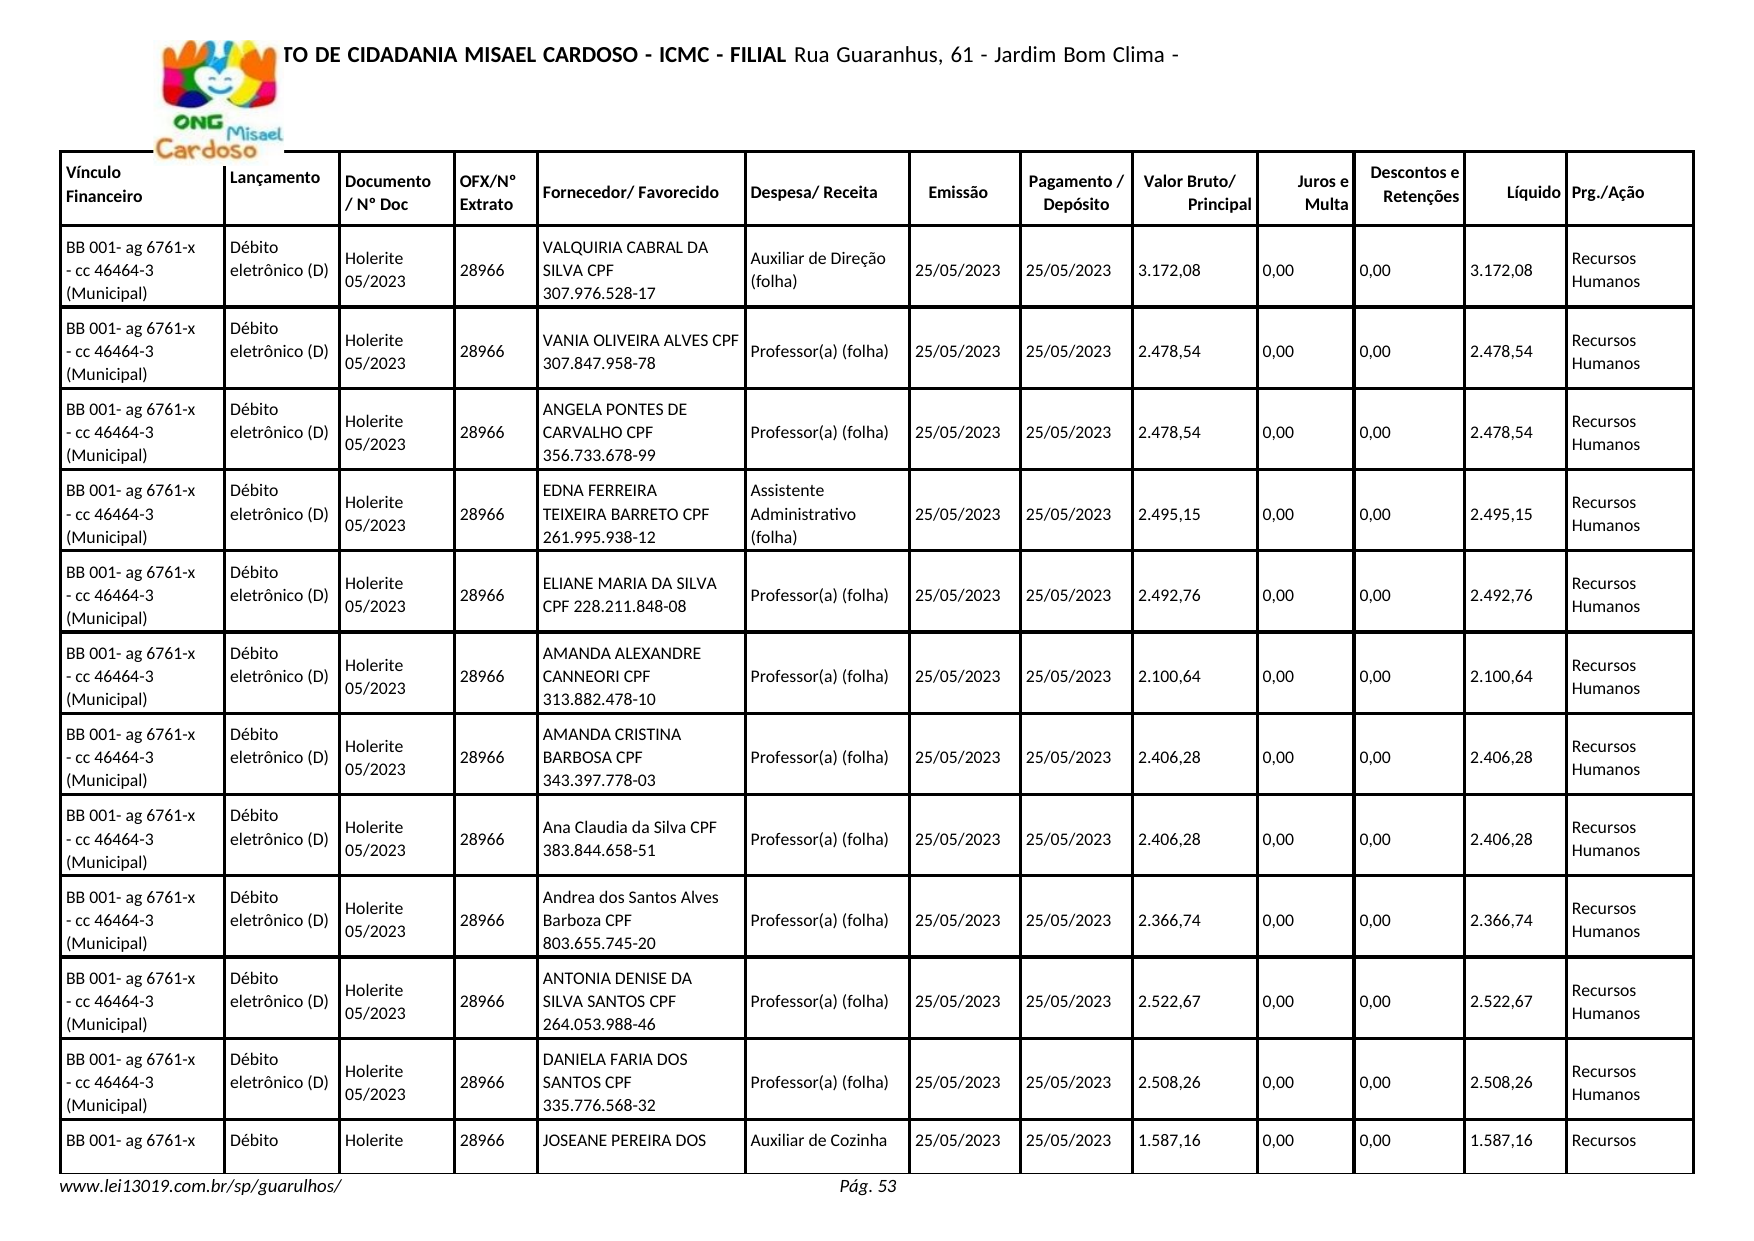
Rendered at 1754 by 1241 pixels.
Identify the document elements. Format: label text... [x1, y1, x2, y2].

table_cell 25/05/2023 [1022, 552, 1131, 630]
table_cell OFX/Nº Extrato [456, 153, 536, 224]
table_cell 2.406,28 [1466, 715, 1565, 793]
table_cell 25/05/2023 [1022, 1121, 1131, 1173]
table_cell 0,00 [1259, 471, 1352, 549]
table_cell 0,00 [1259, 959, 1352, 1037]
table_cell BB 001- ag 6761-x - cc 46464-3 (Municipal) [62, 715, 223, 793]
table_cell 25/05/2023 [911, 796, 1019, 874]
table_cell BB 001- ag 6761-x - cc 46464-3 (Municipal) [62, 552, 223, 630]
table_cell Recursos Humanos [1568, 634, 1692, 712]
table_cell 2.495,15 [1466, 471, 1565, 549]
table_cell Despesa/ Receita [747, 153, 908, 224]
table_cell 25/05/2023 [1022, 227, 1131, 305]
table_cell 28966 [456, 634, 536, 712]
table_cell EDNA FERREIRA TEIXEIRA BARRETO CPF 261.995.938-12 [539, 471, 744, 549]
table_cell VANIA OLIVEIRA ALVES CPF 307.847.958-78 [539, 309, 744, 387]
table_cell Recursos Humanos [1568, 1040, 1692, 1118]
table_cell 0,00 [1259, 877, 1352, 955]
table_cell Recursos [1568, 1121, 1692, 1173]
table_cell Débito eletrônico (D) [226, 796, 338, 874]
table_cell 0,00 [1259, 390, 1352, 468]
table_cell 0,00 [1259, 1040, 1352, 1118]
table_cell Débito eletrônico (D) [226, 1040, 338, 1118]
table_cell Recursos Humanos [1568, 877, 1692, 955]
table_cell Holerite 05/2023 [341, 227, 453, 305]
table_cell Emissão [911, 153, 1019, 224]
table_cell 28966 [456, 227, 536, 305]
table_cell ANGELA PONTES DE CARVALHO CPF 356.733.678-99 [539, 390, 744, 468]
table_cell Recursos Humanos [1568, 552, 1692, 630]
table_cell Ana Claudia da Silva CPF 383.844.658-51 [539, 796, 744, 874]
table_cell BB 001- ag 6761-x - cc 46464-3 (Municipal) [62, 877, 223, 955]
table_cell 2.100,64 [1466, 634, 1565, 712]
table_cell Débito eletrônico (D) [226, 227, 338, 305]
table_cell 28966 [456, 877, 536, 955]
table_cell 28966 [456, 959, 536, 1037]
table_cell Holerite 05/2023 [341, 471, 453, 549]
table_cell 0,00 [1356, 1040, 1463, 1118]
table_cell Recursos Humanos [1568, 715, 1692, 793]
table_cell 25/05/2023 [911, 1121, 1019, 1173]
table_cell 2.406,28 [1466, 796, 1565, 874]
table_cell Professor(a) (folha) [747, 1040, 908, 1118]
table_cell 0,00 [1356, 390, 1463, 468]
table_cell JOSEANE PEREIRA DOS [539, 1121, 744, 1173]
table_cell 25/05/2023 [1022, 309, 1131, 387]
table_cell 0,00 [1259, 1121, 1352, 1173]
table_cell Pagamento / Depósito [1022, 153, 1131, 224]
table_cell 1.587,16 [1134, 1121, 1256, 1173]
table_cell 0,00 [1356, 715, 1463, 793]
table_cell 2.478,54 [1134, 309, 1256, 387]
table_cell 0,00 [1356, 1121, 1463, 1173]
table_cell 28966 [456, 796, 536, 874]
table_cell 0,00 [1356, 552, 1463, 630]
table_cell AMANDA ALEXANDRE CANNEORI CPF 313.882.478-10 [539, 634, 744, 712]
table_cell 25/05/2023 [911, 552, 1019, 630]
table_cell 25/05/2023 [1022, 877, 1131, 955]
table_cell 25/05/2023 [1022, 1040, 1131, 1118]
table_cell 3.172,08 [1134, 227, 1256, 305]
table_cell 3.172,08 [1466, 227, 1565, 305]
table_cell 28966 [456, 552, 536, 630]
table_cell Holerite 05/2023 [341, 959, 453, 1037]
table_cell Auxiliar de Cozinha [747, 1121, 908, 1173]
table_cell Vínculo Financeiro [62, 153, 223, 224]
table_cell 2.522,67 [1466, 959, 1565, 1037]
table_cell 0,00 [1356, 959, 1463, 1037]
table_cell BB 001- ag 6761-x - cc 46464-3 (Municipal) [62, 471, 223, 549]
table_cell 0,00 [1259, 552, 1352, 630]
table_cell Recursos Humanos [1568, 390, 1692, 468]
table_cell 2.492,76 [1134, 552, 1256, 630]
table_cell 2.492,76 [1466, 552, 1565, 630]
table_cell 25/05/2023 [911, 390, 1019, 468]
table_cell 0,00 [1356, 227, 1463, 305]
table_cell Débito eletrônico (D) [226, 309, 338, 387]
table_cell 25/05/2023 [911, 1040, 1019, 1118]
table_cell DANIELA FARIA DOS SANTOS CPF 335.776.568-32 [539, 1040, 744, 1118]
table_cell BB 001- ag 6761-x - cc 46464-3 (Municipal) [62, 1040, 223, 1118]
table_cell Professor(a) (folha) [747, 796, 908, 874]
table_cell 2.522,67 [1134, 959, 1256, 1037]
table_cell 25/05/2023 [1022, 796, 1131, 874]
table_cell Líquido [1466, 153, 1565, 224]
table_cell Valor Bruto/ Principal [1134, 153, 1256, 224]
table_cell Descontos e Retenções [1356, 153, 1463, 224]
table_cell BB 001- ag 6761-x - cc 46464-3 (Municipal) [62, 634, 223, 712]
table_cell Holerite 05/2023 [341, 715, 453, 793]
table_cell 2.495,15 [1134, 471, 1256, 549]
table_cell Documento / Nº Doc [341, 153, 453, 224]
table_cell Débito eletrônico (D) [226, 959, 338, 1037]
table_cell Andrea dos Santos Alves Barboza CPF 803.655.745-20 [539, 877, 744, 955]
table_cell Débito eletrônico (D) [226, 715, 338, 793]
table_cell 2.406,28 [1134, 796, 1256, 874]
table_cell AMANDA CRISTINA BARBOSA CPF 343.397.778-03 [539, 715, 744, 793]
table_cell Holerite 05/2023 [341, 1040, 453, 1118]
table_cell 2.406,28 [1134, 715, 1256, 793]
table_cell 28966 [456, 1040, 536, 1118]
table_cell 0,00 [1356, 309, 1463, 387]
table_cell 2.366,74 [1466, 877, 1565, 955]
table_cell 25/05/2023 [911, 634, 1019, 712]
table_cell 25/05/2023 [1022, 959, 1131, 1037]
table_cell Professor(a) (folha) [747, 634, 908, 712]
table_cell Recursos Humanos [1568, 227, 1692, 305]
table_cell Recursos Humanos [1568, 471, 1692, 549]
table_cell 2.100,64 [1134, 634, 1256, 712]
table_cell Recursos Humanos [1568, 309, 1692, 387]
table_cell 0,00 [1259, 227, 1352, 305]
table_cell 25/05/2023 [911, 227, 1019, 305]
table_cell 25/05/2023 [1022, 390, 1131, 468]
table_cell Holerite [341, 1121, 453, 1173]
table_cell ELIANE MARIA DA SILVA CPF 228.211.848-08 [539, 552, 744, 630]
table_cell VALQUIRIA CABRAL DA SILVA CPF 307.976.528-17 [539, 227, 744, 305]
table_cell Professor(a) (folha) [747, 877, 908, 955]
table_cell 28966 [456, 471, 536, 549]
table_cell Auxiliar de Direção (folha) [747, 227, 908, 305]
table_cell 2.508,26 [1466, 1040, 1565, 1118]
table_cell Prg./Ação [1568, 153, 1692, 224]
table_cell Recursos Humanos [1568, 959, 1692, 1037]
table_cell BB 001- ag 6761-x [62, 1121, 223, 1173]
table_cell 0,00 [1259, 634, 1352, 712]
table_cell 2.478,54 [1466, 309, 1565, 387]
table_cell Juros e Multa [1259, 153, 1352, 224]
table_cell Professor(a) (folha) [747, 309, 908, 387]
table_cell 2.478,54 [1134, 390, 1256, 468]
table_cell 0,00 [1356, 634, 1463, 712]
table_cell 1.587,16 [1466, 1121, 1565, 1173]
table_cell BB 001- ag 6761-x - cc 46464-3 (Municipal) [62, 796, 223, 874]
table_cell 2.508,26 [1134, 1040, 1256, 1118]
table_cell Holerite 05/2023 [341, 877, 453, 955]
table_cell 2.366,74 [1134, 877, 1256, 955]
table_cell 25/05/2023 [1022, 715, 1131, 793]
table_cell 0,00 [1259, 715, 1352, 793]
table_cell Recursos Humanos [1568, 796, 1692, 874]
table_cell Holerite 05/2023 [341, 796, 453, 874]
table_cell 25/05/2023 [911, 715, 1019, 793]
table_cell 25/05/2023 [911, 309, 1019, 387]
table_cell 0,00 [1259, 309, 1352, 387]
table_cell BB 001- ag 6761-x - cc 46464-3 (Municipal) [62, 227, 223, 305]
table_cell Débito eletrônico (D) [226, 552, 338, 630]
table_cell Débito [226, 1121, 338, 1173]
table_cell 25/05/2023 [911, 959, 1019, 1037]
table_cell 0,00 [1356, 796, 1463, 874]
table_cell Holerite 05/2023 [341, 309, 453, 387]
table_cell 0,00 [1259, 796, 1352, 874]
table_cell Assistente Administrativo (folha) [747, 471, 908, 549]
table_cell 28966 [456, 390, 536, 468]
table_cell 28966 [456, 715, 536, 793]
table_cell 25/05/2023 [911, 877, 1019, 955]
table_cell ANTONIA DENISE DA SILVA SANTOS CPF 264.053.988-46 [539, 959, 744, 1037]
table_cell Débito eletrônico (D) [226, 877, 338, 955]
table_cell 0,00 [1356, 877, 1463, 955]
table_cell 25/05/2023 [1022, 471, 1131, 549]
table_cell Professor(a) (folha) [747, 390, 908, 468]
table_cell BB 001- ag 6761-x - cc 46464-3 (Municipal) [62, 390, 223, 468]
table_cell Débito eletrônico (D) [226, 390, 338, 468]
table_cell 28966 [456, 309, 536, 387]
table_cell 2.478,54 [1466, 390, 1565, 468]
table_cell Holerite 05/2023 [341, 390, 453, 468]
table_cell 28966 [456, 1121, 536, 1173]
table_cell Lançamento [226, 153, 338, 224]
table_cell Professor(a) (folha) [747, 715, 908, 793]
table_cell Débito eletrônico (D) [226, 634, 338, 712]
table_cell Débito eletrônico (D) [226, 471, 338, 549]
table_cell BB 001- ag 6761-x - cc 46464-3 (Municipal) [62, 959, 223, 1037]
table_cell Holerite 05/2023 [341, 552, 453, 630]
table_cell Professor(a) (folha) [747, 959, 908, 1037]
table_cell BB 001- ag 6761-x - cc 46464-3 (Municipal) [62, 309, 223, 387]
table_cell Fornecedor/ Favorecido [539, 153, 744, 224]
table_cell Professor(a) (folha) [747, 552, 908, 630]
table_cell 25/05/2023 [1022, 634, 1131, 712]
table_cell Holerite 05/2023 [341, 634, 453, 712]
table_cell 0,00 [1356, 471, 1463, 549]
table_cell 25/05/2023 [911, 471, 1019, 549]
